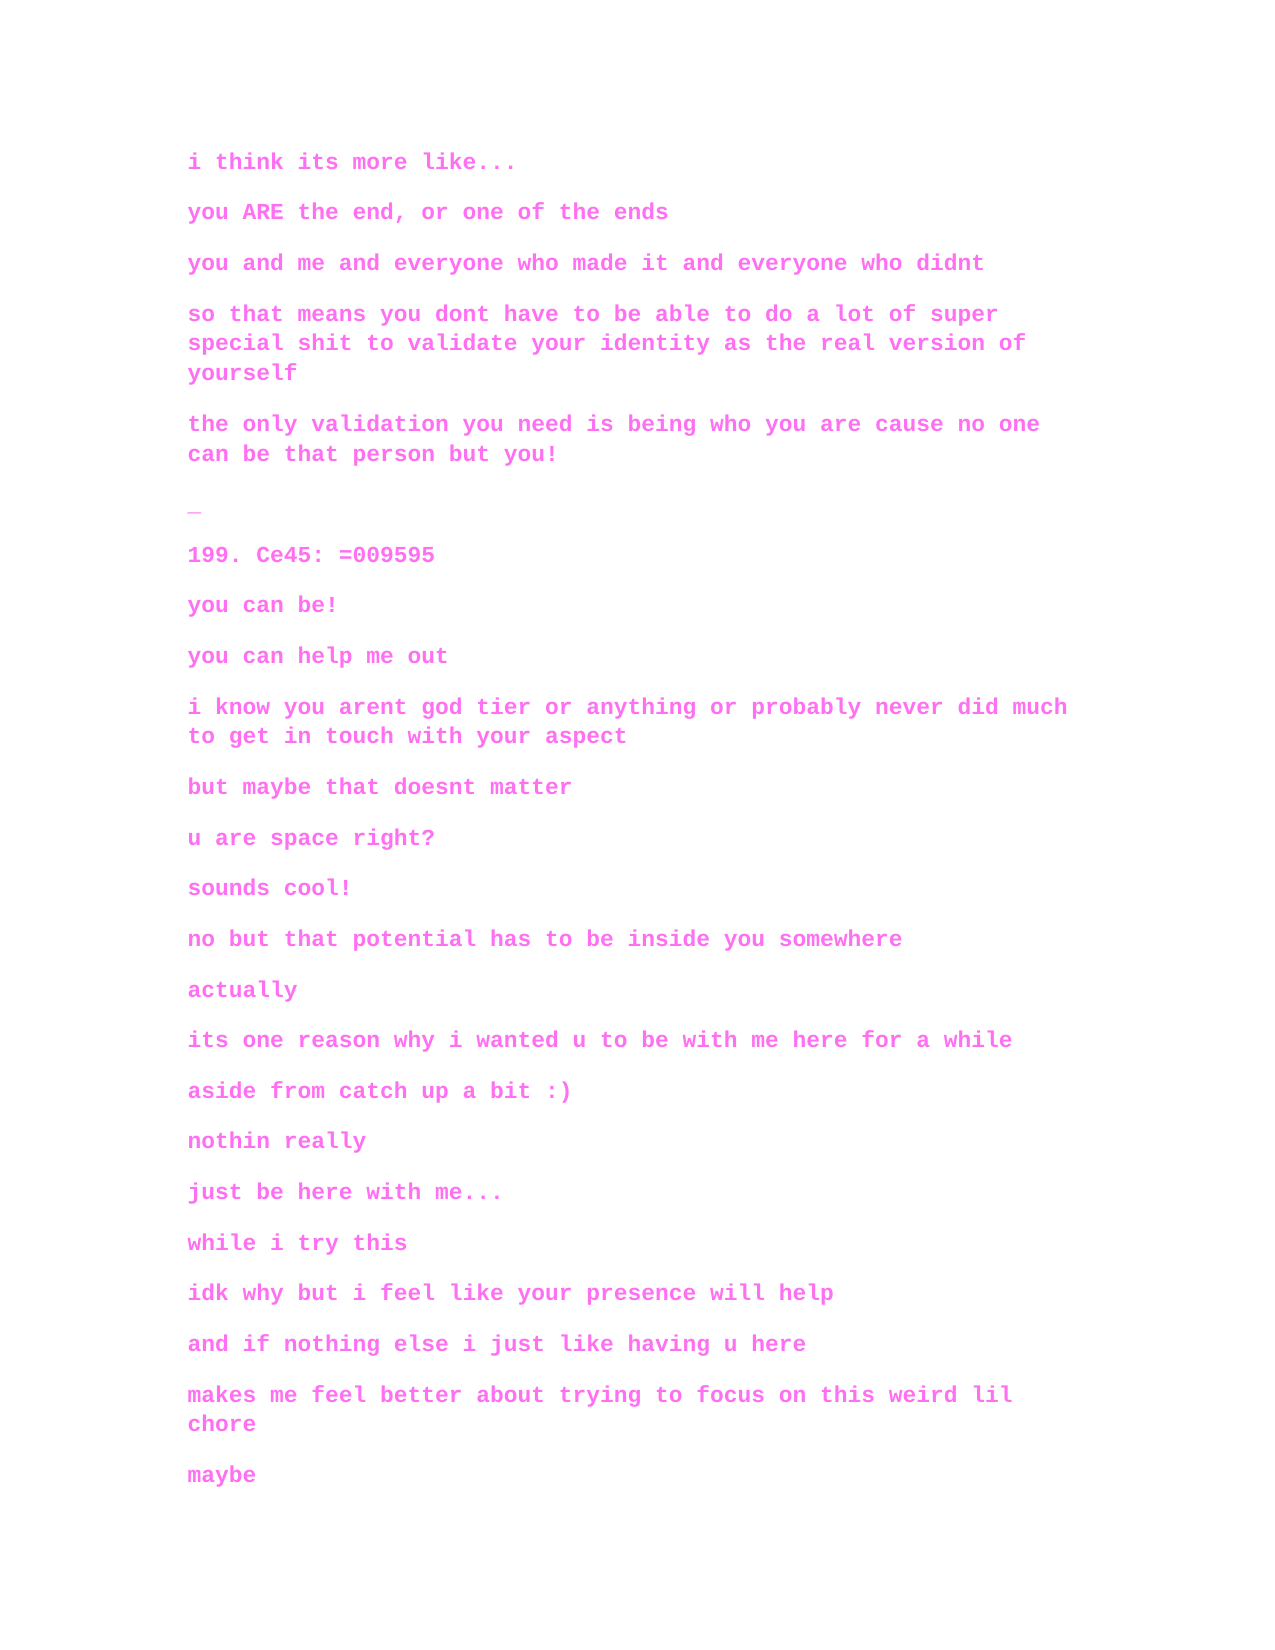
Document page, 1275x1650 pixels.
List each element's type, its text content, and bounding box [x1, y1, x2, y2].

text the only validation you need is being who you are cause no one can be that person but you! [187, 412, 1087, 468]
text but maybe that doesnt matter [187, 775, 1087, 801]
text maybe [187, 1463, 1087, 1489]
text i know you arent god tier or anything or probably never did much to get in touch with your aspect [187, 695, 1087, 751]
text i think its more like... [187, 150, 1087, 176]
text actually [187, 978, 1087, 1004]
text makes me feel better about trying to focus on this weird lil chore [187, 1383, 1087, 1439]
text you and me and everyone who made it and everyone who didnt [187, 251, 1087, 277]
text nothin really [187, 1130, 1087, 1156]
text aside from catch up a bit :) [187, 1079, 1087, 1105]
text while i try this [187, 1231, 1087, 1257]
text and if nothing else i just like having u here [187, 1332, 1087, 1358]
text _ [187, 492, 1087, 518]
text sounds cool! [187, 877, 1087, 903]
text no but that potential has to be inside you somewhere [187, 927, 1087, 953]
text you can be! [187, 594, 1087, 620]
text u are space right? [187, 826, 1087, 852]
text so that means you dont have to be able to do a lot of super special shit to validate your identity as the real version of yourself [187, 302, 1087, 387]
text you can help me out [187, 644, 1087, 670]
text you ARE the end, or one of the ends [187, 201, 1087, 227]
text just be here with me... [187, 1180, 1087, 1206]
text its one reason why i wanted u to be with me here for a while [187, 1028, 1087, 1054]
text 199. Ce45: =009595 [187, 543, 1087, 569]
text idk why but i feel like your presence will help [187, 1282, 1087, 1308]
